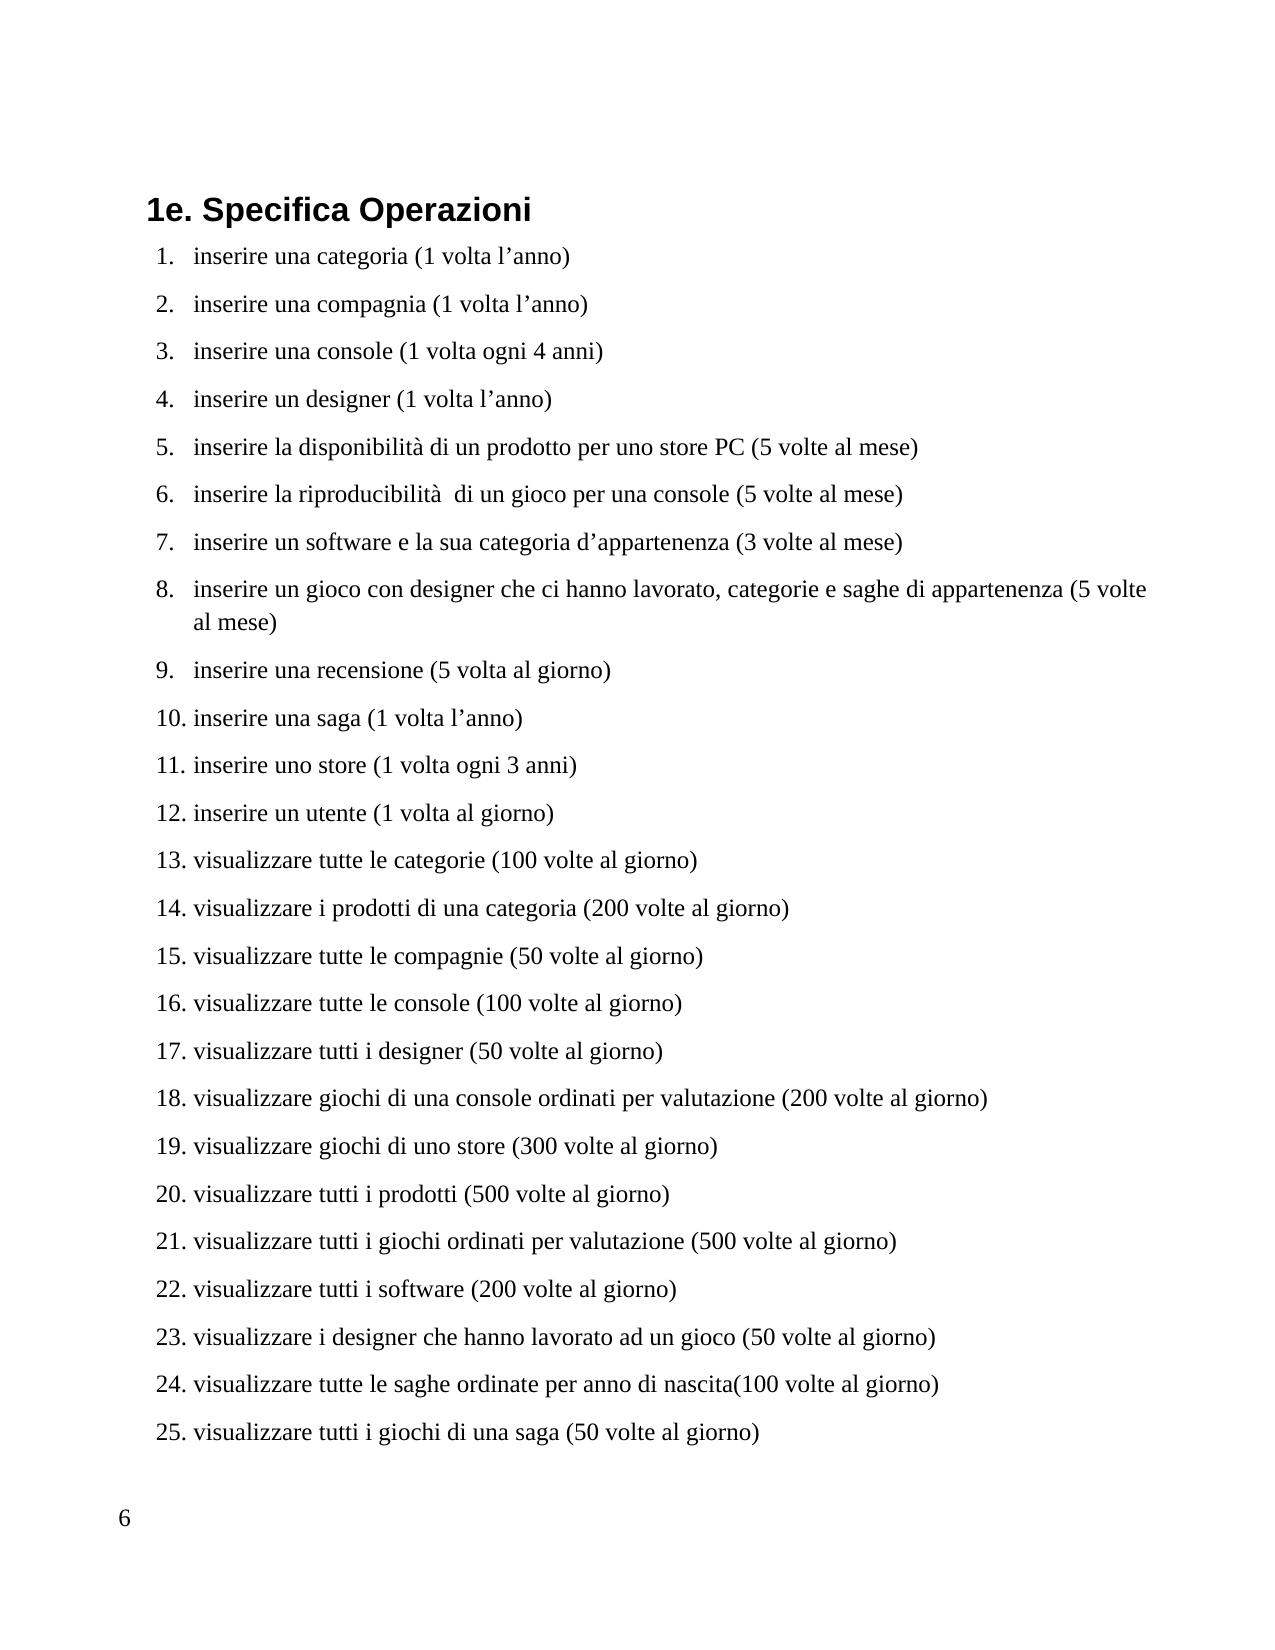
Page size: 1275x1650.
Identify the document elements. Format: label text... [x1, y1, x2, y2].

list visualizzare tutti i prodotti (500 volte al giorno) [156, 1179, 1157, 1207]
list inserire una categoria (1 volta l’anno) [156, 241, 1157, 270]
list inserire una console (1 volta ogni 4 anni) [156, 336, 1157, 365]
list inserire una recensione (5 volta al giorno) [156, 655, 1157, 684]
list inserire la disponibilità di un prodotto per uno store PC (5 volte al mese) [156, 432, 1157, 460]
list inserire una compagnia (1 volta l’anno) [156, 289, 1157, 318]
list visualizzare i prodotti di una categoria (200 volte al giorno) [156, 893, 1157, 922]
list visualizzare tutte le categorie (100 volte al giorno) [156, 846, 1157, 874]
list visualizzare giochi di una console ordinati per valutazione (200 volte al giorno) [156, 1083, 1157, 1112]
subtitle 1e. Specifica Operazioni [146, 190, 1157, 229]
list inserire un designer (1 volta l’anno) [156, 384, 1157, 413]
list visualizzare tutti i software (200 volte al giorno) [156, 1274, 1157, 1303]
list visualizzare i designer che hanno lavorato ad un gioco (50 volte al giorno) [156, 1322, 1157, 1350]
list inserire un software e la sua categoria d’appartenenza (3 volte al mese) [156, 527, 1157, 556]
list inserire una saga (1 volta l’anno) [156, 703, 1157, 731]
list visualizzare tutte le saghe ordinate per anno di nascita(100 volte al giorno) [156, 1369, 1157, 1398]
list visualizzare giochi di uno store (300 volte al giorno) [156, 1131, 1157, 1160]
list visualizzare tutti i giochi di una saga (50 volte al giorno) [156, 1417, 1157, 1446]
list inserire uno store (1 volta ogni 3 anni) [156, 750, 1157, 779]
list inserire un utente (1 volta al giorno) [156, 798, 1157, 827]
list inserire la riproducibilità di un gioco per una console (5 volte al mese) [156, 479, 1157, 508]
list visualizzare tutti i giochi ordinati per valutazione (500 volte al giorno) [156, 1226, 1157, 1255]
list inserire un gioco con designer che ci hanno lavorato, categorie e saghe di appartenenza (5 volte al mese) [156, 574, 1157, 636]
list visualizzare tutte le compagnie (50 volte al giorno) [156, 941, 1157, 969]
list visualizzare tutti i designer (50 volte al giorno) [156, 1036, 1157, 1065]
list visualizzare tutte le console (100 volte al giorno) [156, 988, 1157, 1017]
